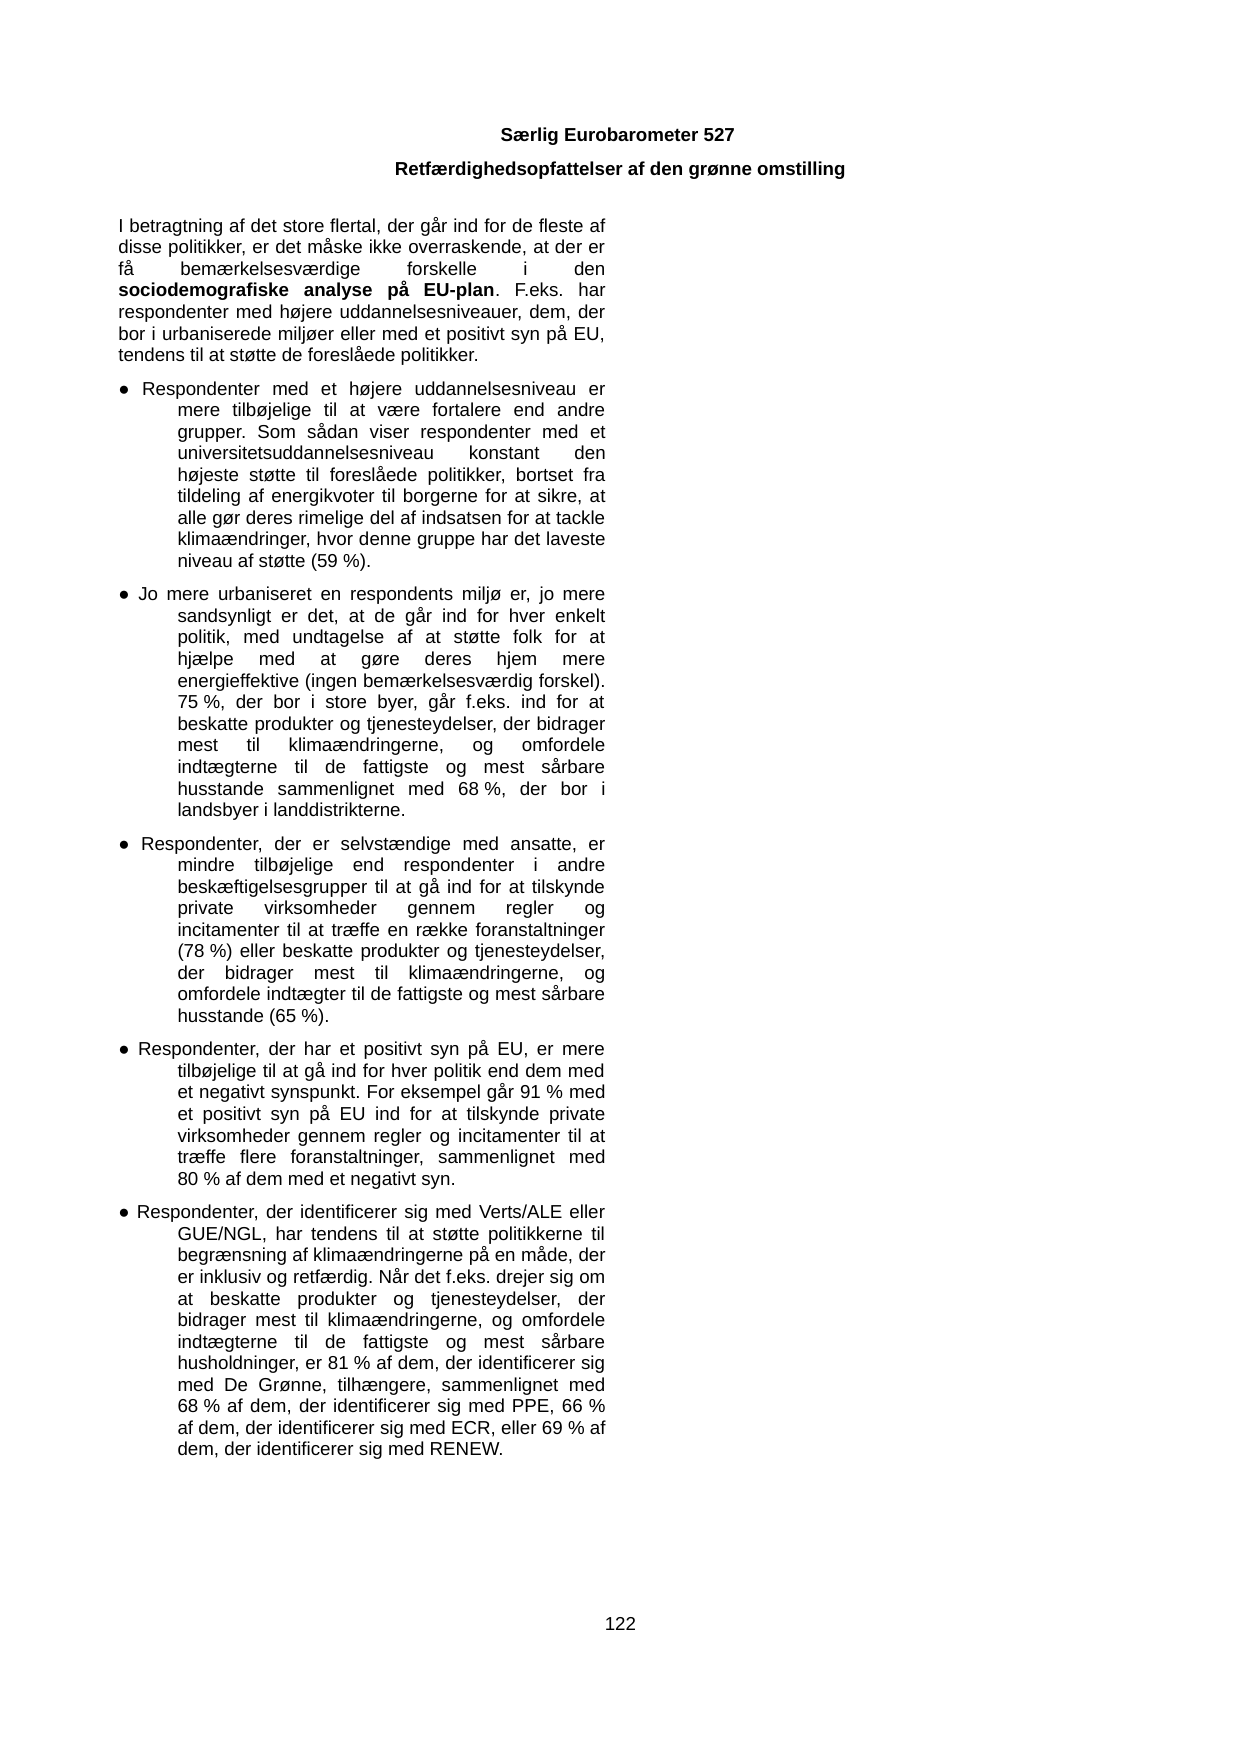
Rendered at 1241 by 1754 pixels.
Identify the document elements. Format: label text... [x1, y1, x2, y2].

text ● Respondenter, der identificerer sig med Verts/ALE eller GUE/NGL, har tendens til at støtte politikkerne til begrænsning af klimaændringerne på en måde, der er inklusiv og retfærdig. Når det f.eks. drejer sig om at beskatte produkter og tjenesteydelser, der bidrager mest til klimaændringerne, og omfordele indtægterne til de fattigste og mest sårbare husholdninger, er 81 % af dem, der identificerer sig med De Grønne, tilhængere, sammenlignet med 68 % af dem, der identificerer sig med PPE, 66 % af dem, der identificerer sig med ECR, eller 69 % af dem, der identificerer sig med RENEW. [118, 1201, 605, 1460]
text I betragtning af det store flertal, der går ind for de fleste af disse politikker, er det måske ikke overraskende, at der er få bemærkelsesværdige forskelle i den sociodemografiske analyse på EU-plan. F.eks. har respondenter med højere uddannelsesniveauer, dem, der bor i urbaniserede miljøer eller med et positivt syn på EU, tendens til at støtte de foreslåede politikker. [118, 214, 605, 365]
text ● Respondenter med et højere uddannelsesniveau er mere tilbøjelige til at være fortalere end andre grupper. Som sådan viser respondenter med et universitetsuddannelsesniveau konstant den højeste støtte til foreslåede politikker, bortset fra tildeling af energikvoter til borgerne for at sikre, at alle gør deres rimelige del af indsatsen for at tackle klimaændringer, hvor denne gruppe har det laveste niveau af støtte (59 %). [118, 377, 605, 571]
text ● Jo mere urbaniseret en respondents miljø er, jo mere sandsynligt er det, at de går ind for hver enkelt politik, med undtagelse af at støtte folk for at hjælpe med at gøre deres hjem mere energieffektive (ingen bemærkelsesværdig forskel). 75 %, der bor i store byer, går f.eks. ind for at beskatte produkter og tjenesteydelser, der bidrager mest til klimaændringerne, og omfordele indtægterne til de fattigste og mest sårbare husstande sammenlignet med 68 %, der bor i landsbyer i landdistrikterne. [118, 583, 605, 820]
text ● Respondenter, der har et positivt syn på EU, er mere tilbøjelige til at gå ind for hver politik end dem med et negativt synspunkt. For eksempel går 91 % med et positivt syn på EU ind for at tilskynde private virksomheder gennem regler og incitamenter til at træffe flere foranstaltninger, sammenlignet med 80 % af dem med et negativt syn. [118, 1038, 605, 1189]
text ● Respondenter, der er selvstændige med ansatte, er mindre tilbøjelige end respondenter i andre beskæftigelsesgrupper til at gå ind for at tilskynde private virksomheder gennem regler og incitamenter til at træffe en række foranstaltninger (78 %) eller beskatte produkter og tjenesteydelser, der bidrager mest til klimaændringerne, og omfordele indtægter til de fattigste og mest sårbare husstande (65 %). [118, 832, 605, 1026]
